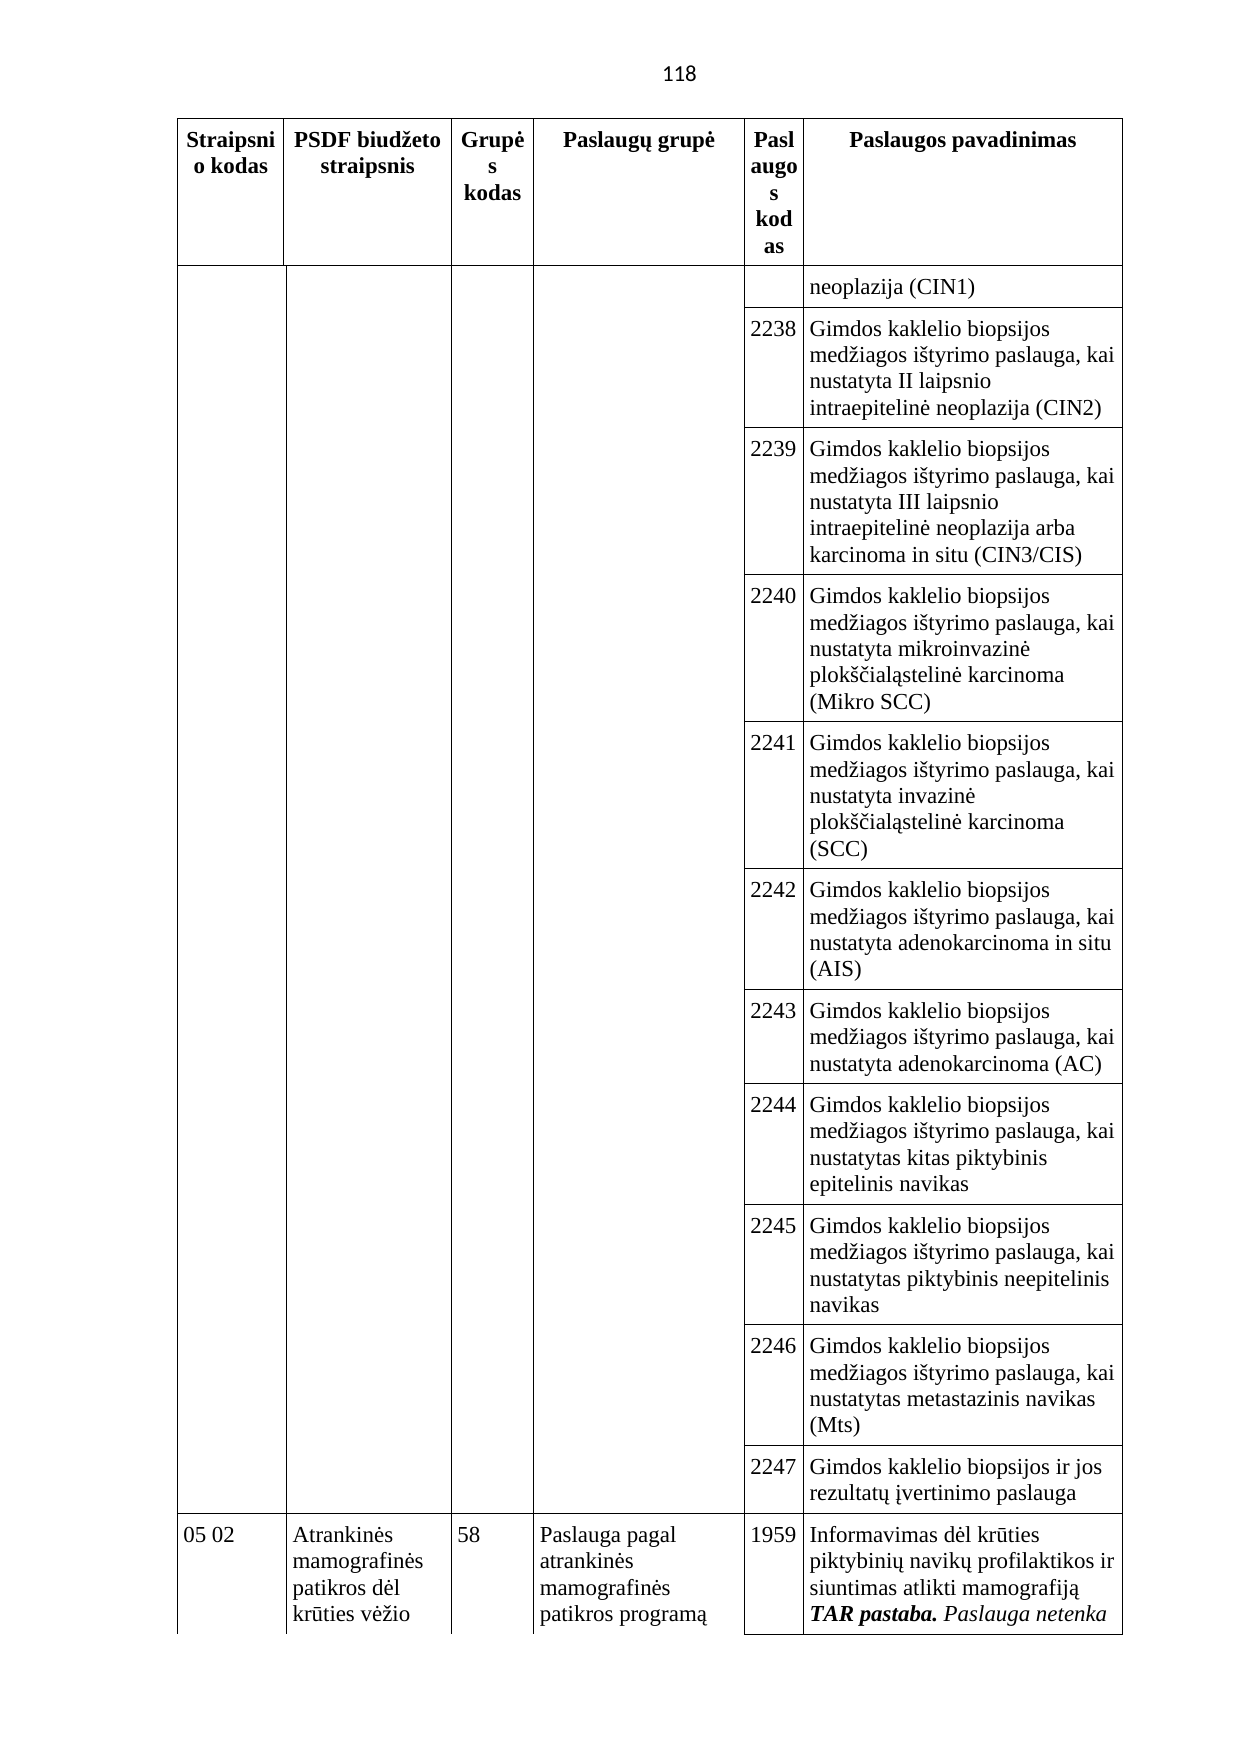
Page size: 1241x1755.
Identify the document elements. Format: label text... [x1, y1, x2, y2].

table_cell Gimdos kaklelio biopsijos medžiagos ištyrimo paslauga, kai nustatyta adenokarcinoma in situ (AIS) [804, 869, 1122, 989]
table_cell [534, 868, 744, 989]
table_cell [452, 1445, 533, 1513]
table_cell 1959 [745, 1514, 803, 1633]
table_cell [452, 1083, 533, 1204]
table_cell 2238 [745, 308, 803, 427]
table_cell 2245 [745, 1205, 803, 1324]
table_cell [534, 427, 744, 574]
table_cell [534, 989, 744, 1083]
table_cell 05 02 [178, 1514, 286, 1633]
table_cell [452, 1204, 533, 1324]
table_cell [452, 989, 533, 1083]
table_cell [452, 868, 533, 989]
table_cell [287, 427, 451, 574]
table_cell [745, 266, 803, 307]
table_cell [534, 307, 744, 427]
table_cell [534, 1083, 744, 1204]
table_cell [287, 989, 451, 1083]
table_header Paslaugos kodas [745, 119, 803, 265]
table_cell Gimdos kaklelio biopsijos medžiagos ištyrimo paslauga, kai nustatyta mikroinvazinė plokščialąstelinė karcinoma (Mikro SCC) [804, 575, 1122, 721]
table_cell Gimdos kaklelio biopsijos ir jos rezultatų įvertinimo paslauga [804, 1446, 1122, 1513]
table_cell [452, 266, 533, 307]
table_cell [178, 721, 286, 868]
table_cell [287, 307, 451, 427]
table_cell Informavimas dėl krūties piktybinių navikų profilaktikos ir siuntimas atlikti mamografiją TAR pastaba. Paslauga netenka [804, 1514, 1122, 1633]
table_cell [452, 427, 533, 574]
table_cell [287, 1445, 451, 1513]
table_header Straipsnio kodas [178, 119, 283, 265]
table_cell [178, 307, 286, 427]
table_cell [178, 1324, 286, 1445]
table_header Paslaugų grupė [534, 119, 744, 265]
table_cell [178, 868, 286, 989]
table_cell [534, 266, 744, 307]
table_cell Atrankinės mamografinės patikros dėl krūties vėžio [287, 1514, 451, 1633]
table_cell [287, 1204, 451, 1324]
table_cell [452, 307, 533, 427]
table_cell [534, 721, 744, 868]
table_cell [287, 574, 451, 721]
table_cell Gimdos kaklelio biopsijos medžiagos ištyrimo paslauga, kai nustatyta adenokarcinoma (AC) [804, 990, 1122, 1083]
table_cell Gimdos kaklelio biopsijos medžiagos ištyrimo paslauga, kai nustatytas kitas piktybinis epitelinis navikas [804, 1084, 1122, 1204]
table_cell 2243 [745, 990, 803, 1083]
table_cell Gimdos kaklelio biopsijos medžiagos ištyrimo paslauga, kai nustatyta invazinė plokščialąstelinė karcinoma (SCC) [804, 722, 1122, 868]
table_cell [534, 574, 744, 721]
table_cell [534, 1204, 744, 1324]
table_cell 2241 [745, 722, 803, 868]
table_cell 2244 [745, 1084, 803, 1204]
table_cell neoplazija (CIN1) [804, 266, 1122, 307]
table_header Paslaugos pavadinimas [804, 119, 1122, 265]
table_cell 2239 [745, 428, 803, 574]
table_cell 2247 [745, 1446, 803, 1513]
table_cell Gimdos kaklelio biopsijos medžiagos ištyrimo paslauga, kai nustatyta II laipsnio intraepitelinė neoplazija (CIN2) [804, 308, 1122, 427]
table_cell [287, 1083, 451, 1204]
table_cell 2246 [745, 1325, 803, 1445]
table_cell [178, 574, 286, 721]
table_cell [287, 721, 451, 868]
table_cell [287, 1324, 451, 1445]
table_cell [452, 1324, 533, 1445]
table_cell Paslauga pagal atrankinės mamografinės patikros programą [534, 1514, 744, 1633]
table_header Grupės kodas [452, 119, 533, 265]
table_cell [452, 721, 533, 868]
table_cell [178, 1204, 286, 1324]
table_cell [178, 427, 286, 574]
table_cell [178, 1445, 286, 1513]
table_cell [287, 868, 451, 989]
table_cell [178, 266, 286, 307]
table_cell [452, 574, 533, 721]
table_cell [534, 1324, 744, 1445]
table_cell [287, 266, 451, 307]
table_cell 58 [452, 1514, 533, 1633]
table_cell 2242 [745, 869, 803, 989]
table_cell Gimdos kaklelio biopsijos medžiagos ištyrimo paslauga, kai nustatyta III laipsnio intraepitelinė neoplazija arba karcinoma in situ (CIN3/CIS) [804, 428, 1122, 574]
table_cell Gimdos kaklelio biopsijos medžiagos ištyrimo paslauga, kai nustatytas metastazinis navikas (Mts) [804, 1325, 1122, 1445]
table_cell 2240 [745, 575, 803, 721]
table_cell Gimdos kaklelio biopsijos medžiagos ištyrimo paslauga, kai nustatytas piktybinis neepitelinis navikas [804, 1205, 1122, 1324]
table_cell [534, 1445, 744, 1513]
table_cell [178, 989, 286, 1083]
table_cell [178, 1083, 286, 1204]
table_header PSDF biudžeto straipsnis [284, 119, 451, 265]
